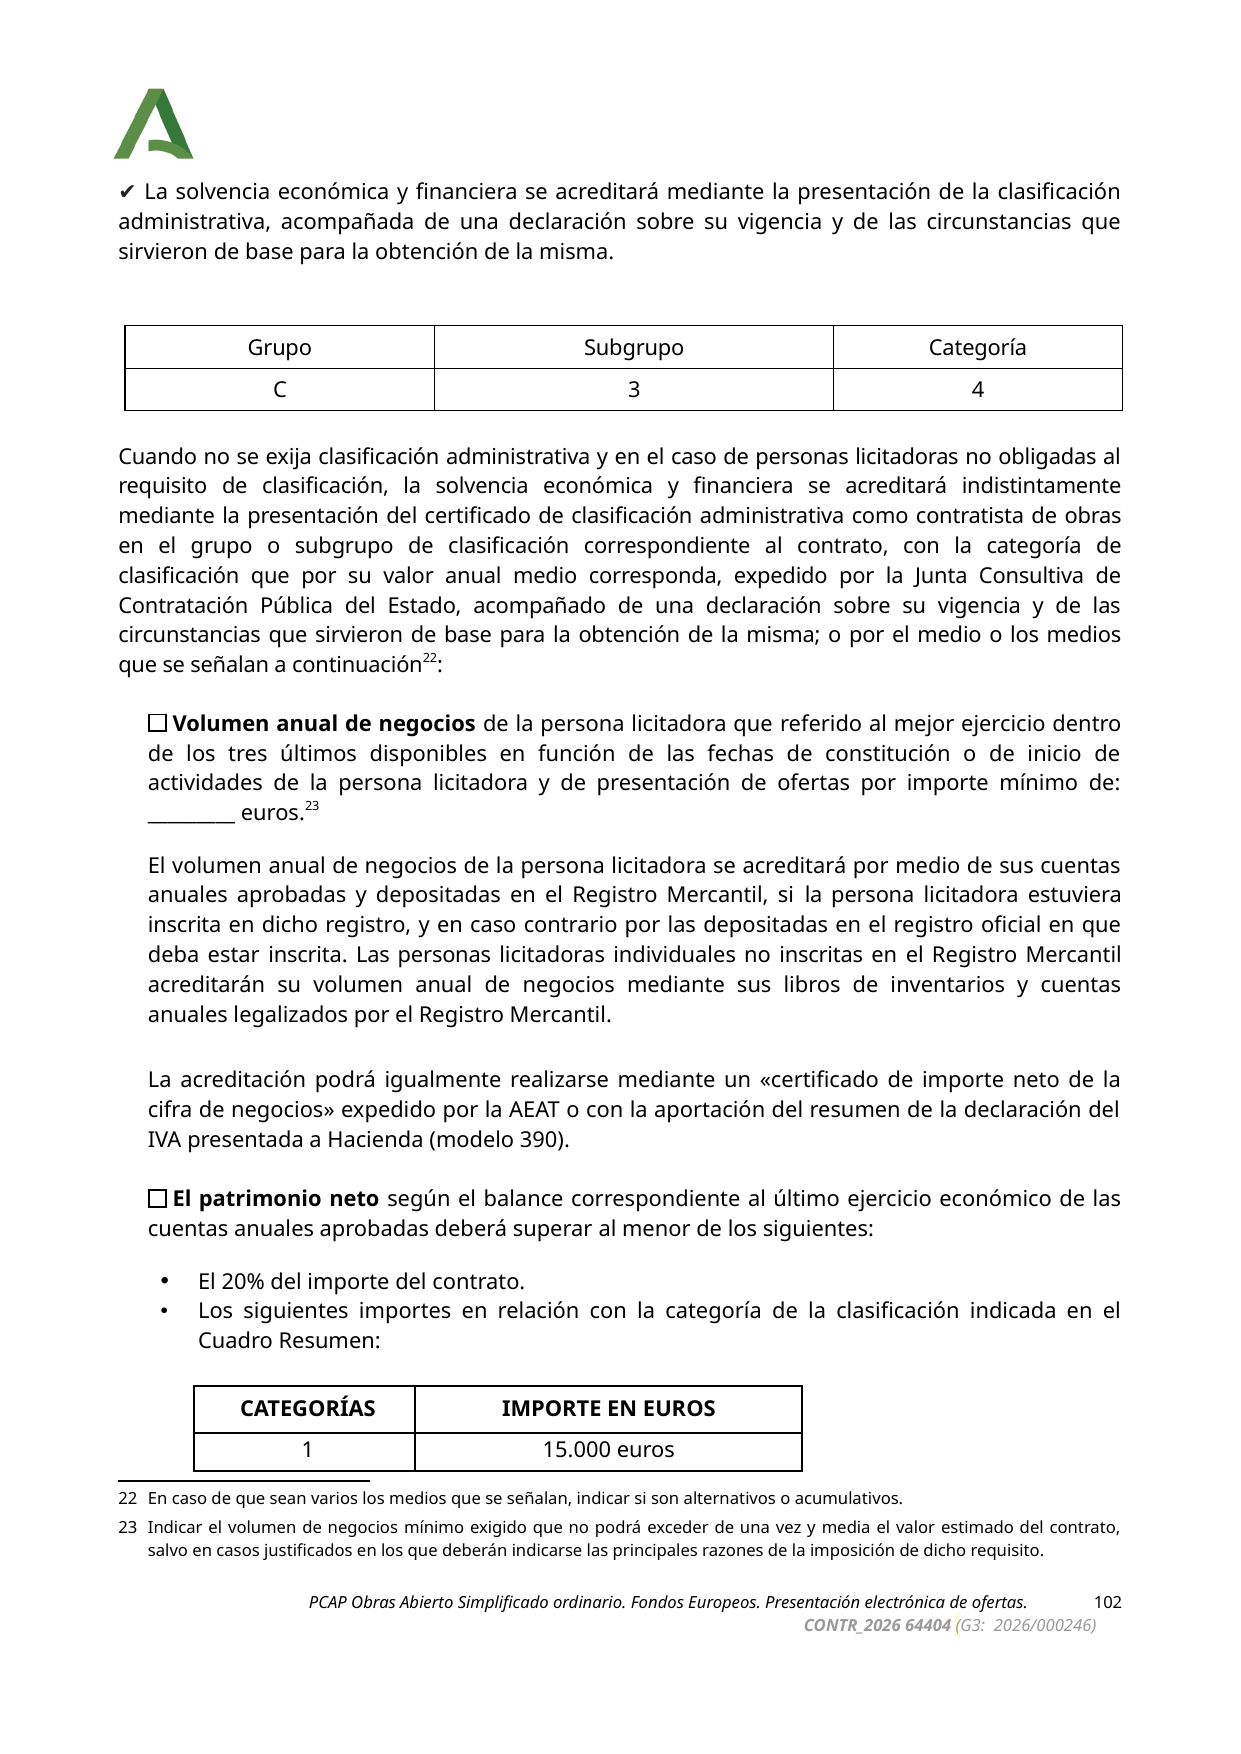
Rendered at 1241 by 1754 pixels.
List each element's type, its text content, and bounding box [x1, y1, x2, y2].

text En caso de que sean varios los medios que se señalan, indicar si son alternativos o acumulativos. [118, 1487, 1122, 1509]
table_cell 4 [834, 369, 1122, 410]
text Volumen anual de negocios de la persona licitadora que referido al mejor ejercicio dentro de los tres últimos disponibles en función de las fechas de constitución o de inicio de actividades de la persona licitadora y de presentación de ofertas por importe mínimo de: _________ euros. [148, 708, 1122, 827]
text El patrimonio neto según el balance correspondiente al último ejercicio económico de las cuentas anuales aprobadas deberá superar al menor de los siguientes: [148, 1183, 1122, 1243]
table_header CATEGORÍAS [195, 1387, 414, 1432]
list Los siguientes importes en relación con la categoría de la clasificación indicada en el Cuadro Resumen: [160, 1295, 1122, 1355]
text Cuando no se exija clasificación administrativa y en el caso de personas licitadoras no obligadas al requisito de clasificación, la solvencia económica y financiera se acreditará indistintamente mediante la presentación del certificado de clasificación administrativa como contratista de obras en el grupo o subgrupo de clasificación correspondiente al contrato, con la categoría de clasificación que por su valor anual medio corresponda, expedido por la Junta Consultiva de Contratación Pública del Estado, acompañado de una declaración sobre su vigencia y de las circunstancias que sirvieron de base para la obtención de la misma; o por el medio o los medios que se señalan a continuación: [118, 441, 1122, 679]
table_cell C [126, 369, 434, 410]
text Indicar el volumen de negocios mínimo exigido que no podrá exceder de una vez y media el valor estimado del contrato, salvo en casos justificados en los que deberán indicarse las principales razones de la imposición de dicho requisito. [118, 1516, 1122, 1561]
table_header Subgrupo [435, 326, 833, 368]
text El volumen anual de negocios de la persona licitadora se acreditará por medio de sus cuentas anuales aprobadas y depositadas en el Registro Mercantil, si la persona licitadora estuviera inscrita en dicho registro, y en caso contrario por las depositadas en el registro oficial en que deba estar inscrita. Las personas licitadoras individuales no inscritas en el Registro Mercantil acreditarán su volumen anual de negocios mediante sus libros de inventarios y cuentas anuales legalizados por el Registro Mercantil. [148, 850, 1122, 1028]
list El 20% del importe del contrato. [160, 1266, 1122, 1295]
table_header Categoría [834, 326, 1122, 368]
text ✔ La solvencia económica y financiera se acreditará mediante la presentación de la clasificación administrativa, acompañada de una declaración sobre su vigencia y de las circunstancias que sirvieron de base para la obtención de la misma. [118, 176, 1122, 266]
table_header Grupo [126, 326, 434, 368]
table_header IMPORTE EN EUROS [416, 1387, 801, 1432]
table_cell 1 [195, 1434, 414, 1470]
text La acreditación podrá igualmente realizarse mediante un «certificado de importe neto de la cifra de negocios» expedido por la AEAT o con la aportación del resumen de la declaración del IVA presentada a Hacienda (modelo 390). [148, 1064, 1122, 1153]
picture [109, 84, 198, 163]
table_cell 3 [435, 369, 833, 410]
table_cell 15.000 euros [416, 1434, 801, 1470]
